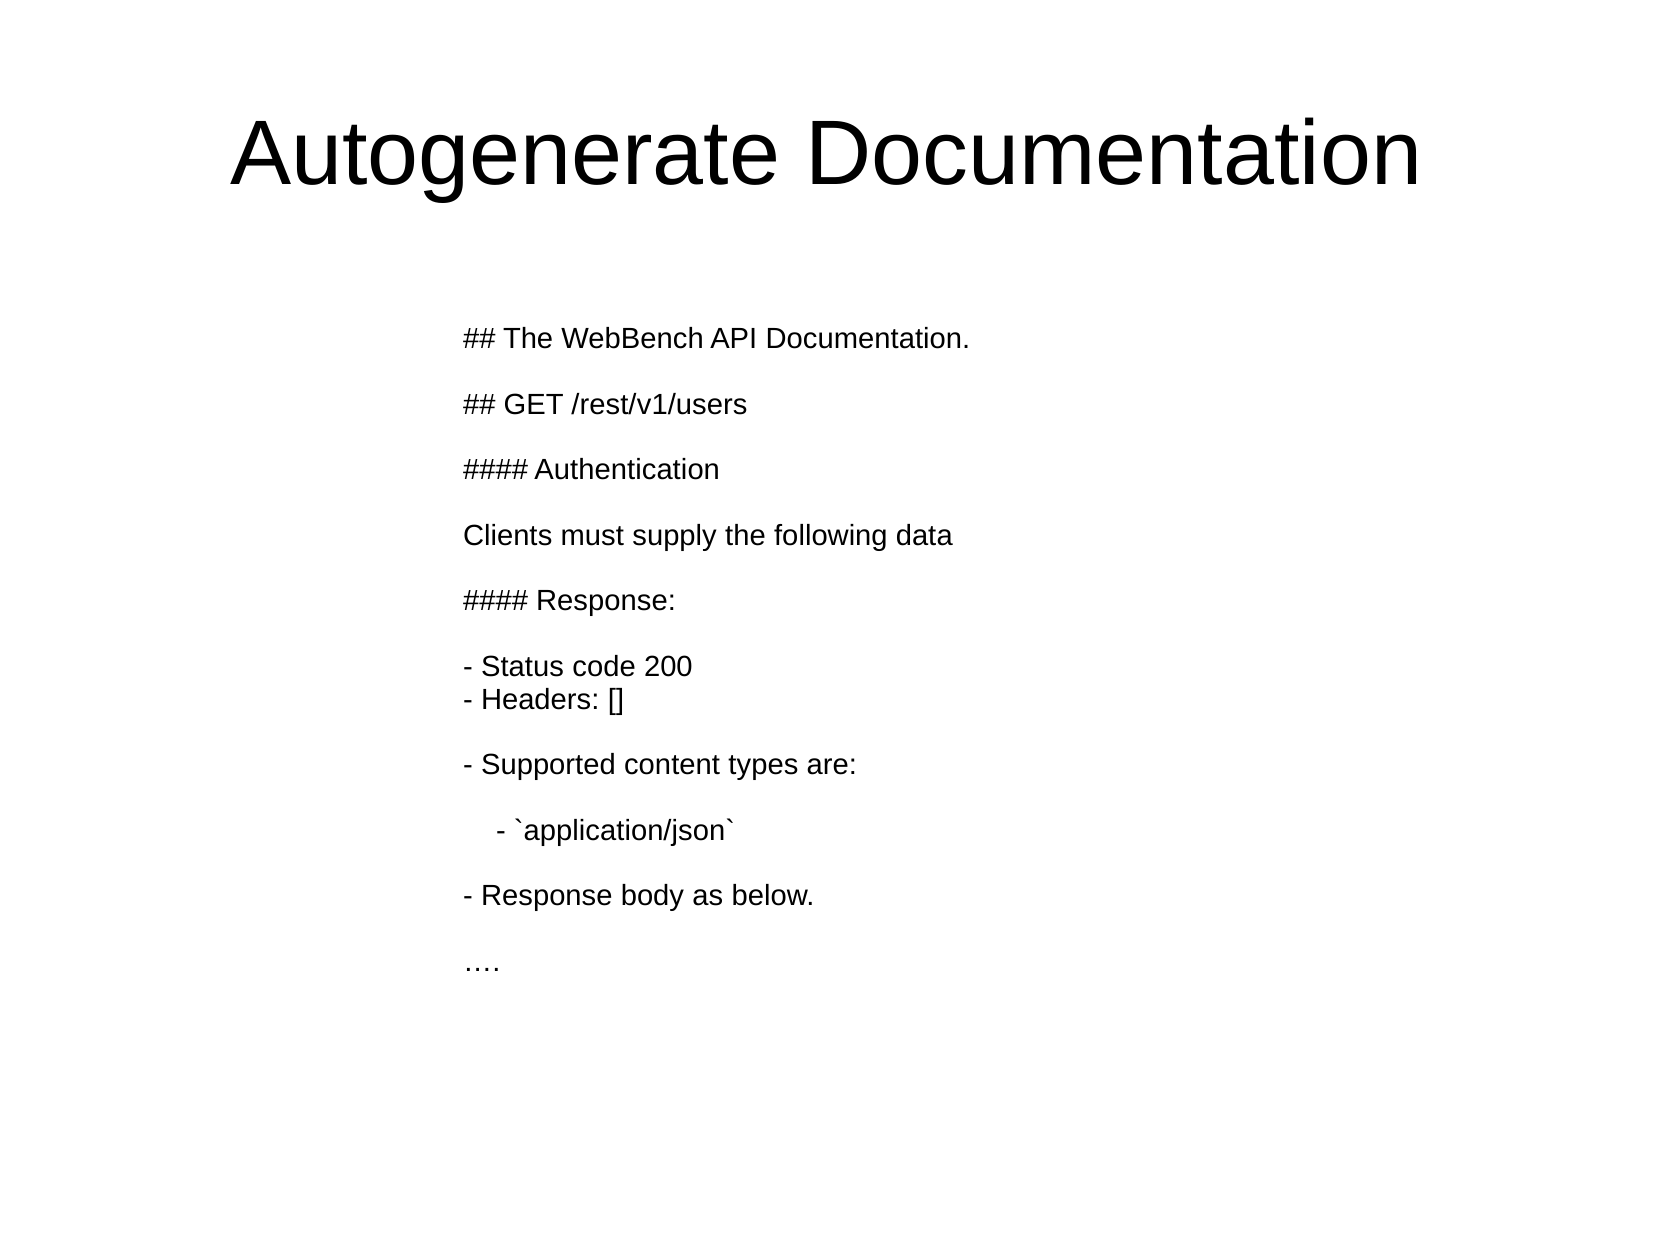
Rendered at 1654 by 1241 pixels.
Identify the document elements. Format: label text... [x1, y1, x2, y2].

title Autogenerate Documentation [82, 49, 1571, 257]
subtitle ## The WebBench API Documentation. ## GET /rest/v1/users #### Authentication Clients must supply the following data #### Response: - Status code 200 - Headers: [] - Supported content types are: - `application/json` - Response body as below. …. [463, 290, 1191, 1010]
